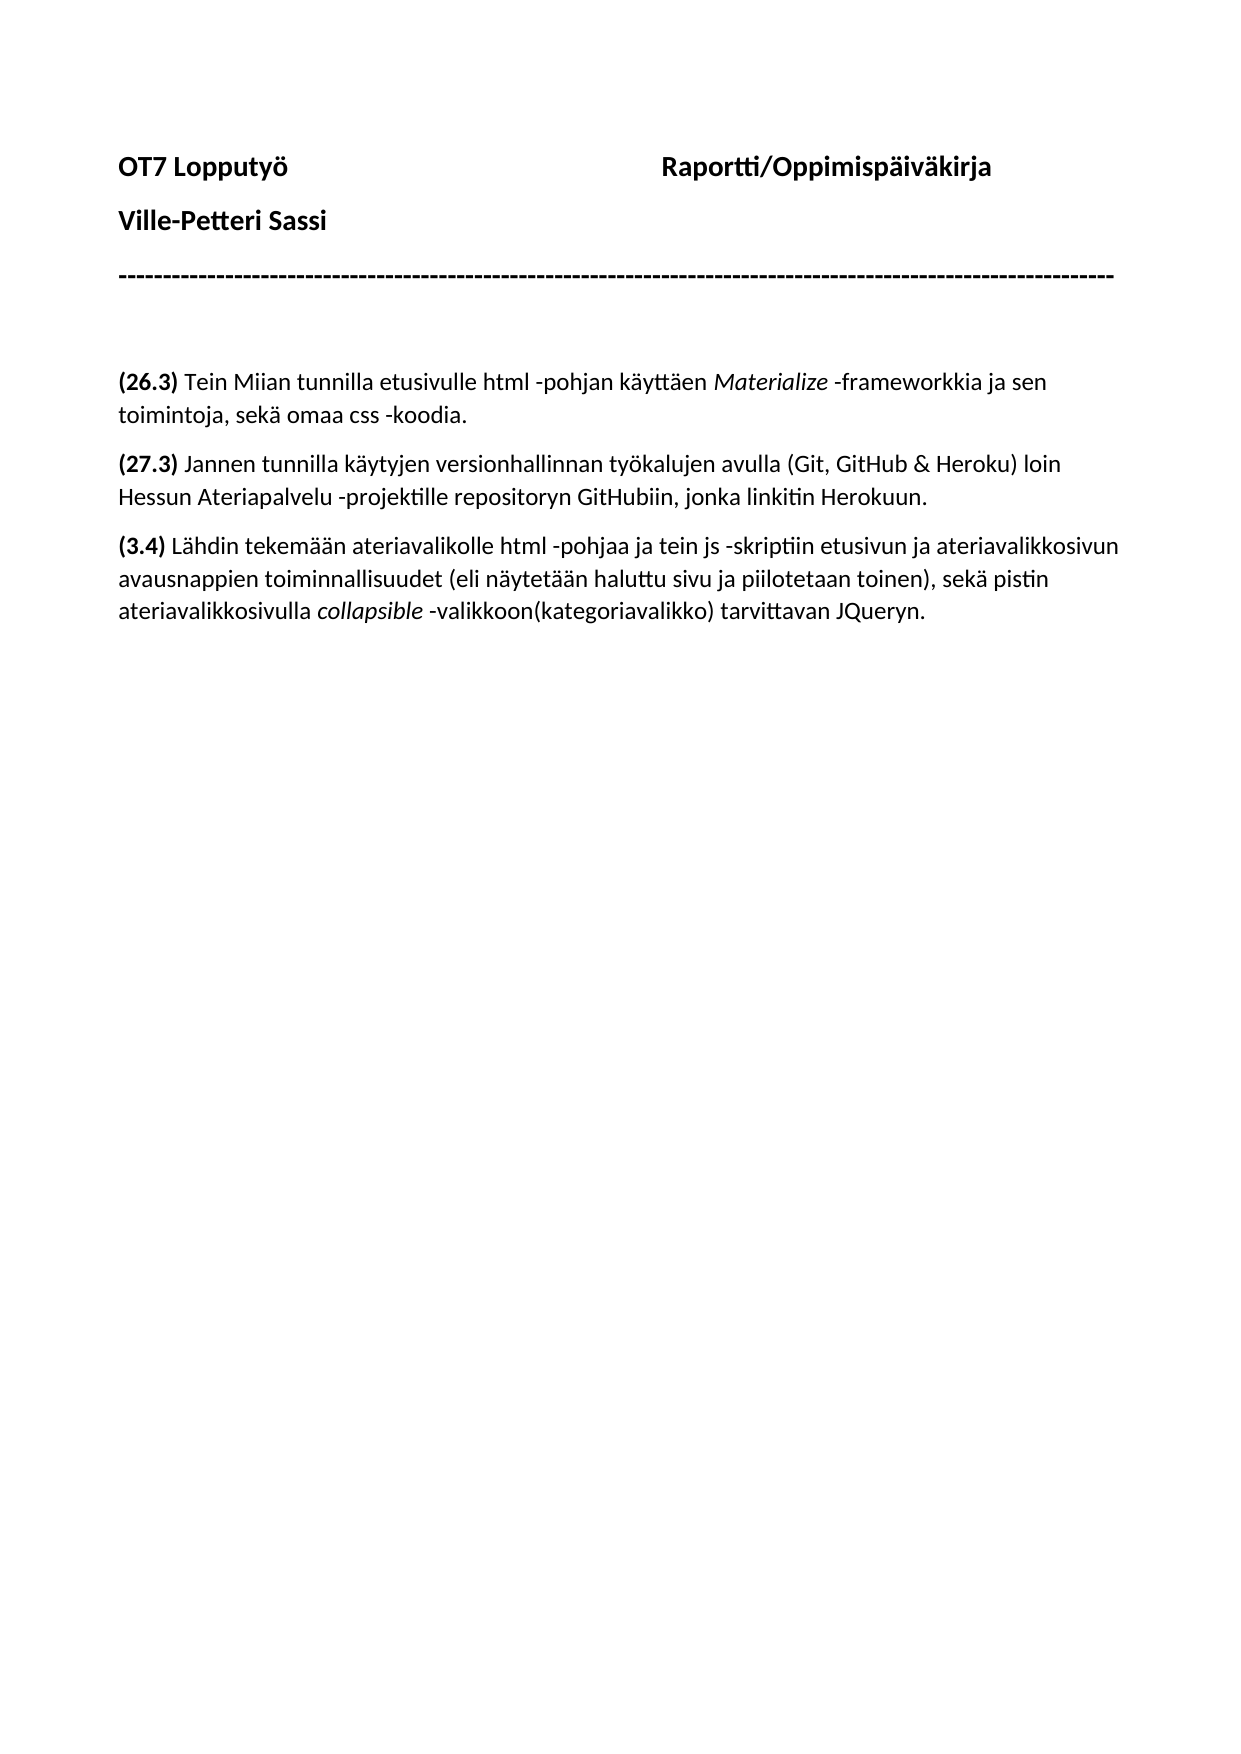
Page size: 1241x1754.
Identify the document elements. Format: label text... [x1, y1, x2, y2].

text ---------------------------------------------------------------------------------------------------------------- [118, 257, 1122, 293]
text Ville-Petteri Sassi [118, 202, 1122, 238]
text (26.3) Tein Miian tunnilla etusivulle html -pohjan käyttäen Materialize -frameworkkia ja sen toimintoja, sekä omaa css -koodia. [118, 366, 1122, 429]
text OT7 Lopputyö Raportti/Oppimispäiväkirja [118, 148, 1122, 183]
text (3.4) Lähdin tekemään ateriavalikolle html -pohjaa ja tein js -skriptiin etusivun ja ateriavalikkosivun avausnappien toiminnallisuudet (eli näytetään haluttu sivu ja piilotetaan toinen), sekä pistin ateriavalikkosivulla collapsible -valikkoon(kategoriavalikko) tarvittavan JQueryn. [118, 530, 1122, 626]
text (27.3) Jannen tunnilla käytyjen versionhallinnan työkalujen avulla (Git, GitHub & Heroku) loin Hessun Ateriapalvelu -projektille repositoryn GitHubiin, jonka linkitin Herokuun. [118, 448, 1122, 511]
